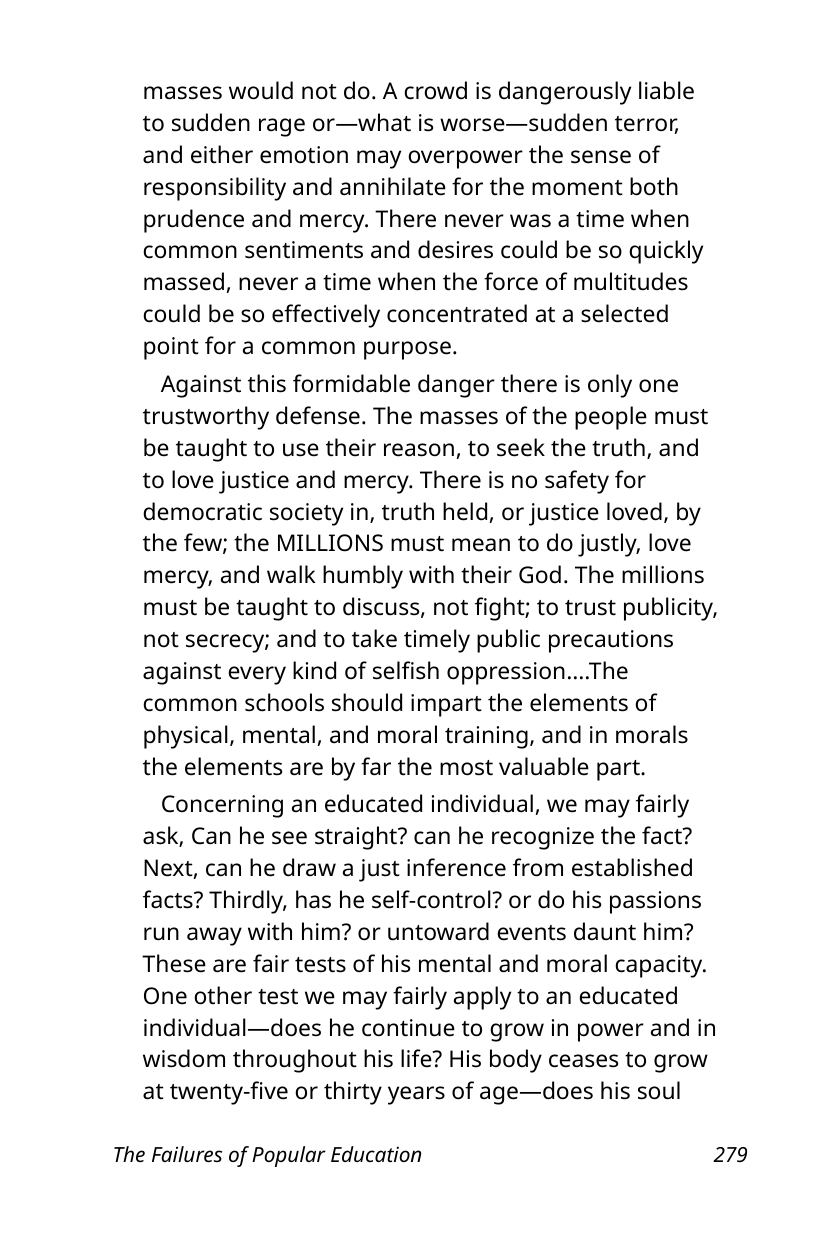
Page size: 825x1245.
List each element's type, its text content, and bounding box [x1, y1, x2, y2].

text Against this formidable danger there is only one trustworthy defense. The masses of the people must be taught to use their reason, to seek the truth, and to love justice and mercy. There is no safety for democratic society in, truth held, or justice loved, by the few; the MILLIONS must mean to do justly, love mercy, and walk humbly with their God. The millions must be taught to discuss, not fight; to trust publicity, not secrecy; and to take timely public precautions against every kind of selfish oppression….The common schools should impart the elements of physical, mental, and moral training, and in morals the elements are by far the most valuable part. [142, 368, 720, 782]
text masses would not do. A crowd is dangerously liable to sudden rage or—what is worse—sudden terror, and either emotion may overpower the sense of responsibility and annihilate for the moment both prudence and mercy. There never was a time when common sentiments and desires could be so quickly massed, never a time when the force of multitudes could be so effectively concentrated at a selected point for a common purpose. [142, 75, 720, 361]
text Concerning an educated individual, we may fairly ask, Can he see straight? can he recognize the fact? Next, can he draw a just inference from established facts? Thirdly, has he self-control? or do his passions run away with him? or untoward events daunt him? These are fair tests of his mental and moral capacity. One other test we may fairly apply to an educated individual—does he continue to grow in power and in wisdom throughout his life? His body ceases to grow at twenty-five or thirty years of age—does his soul [142, 788, 720, 1106]
